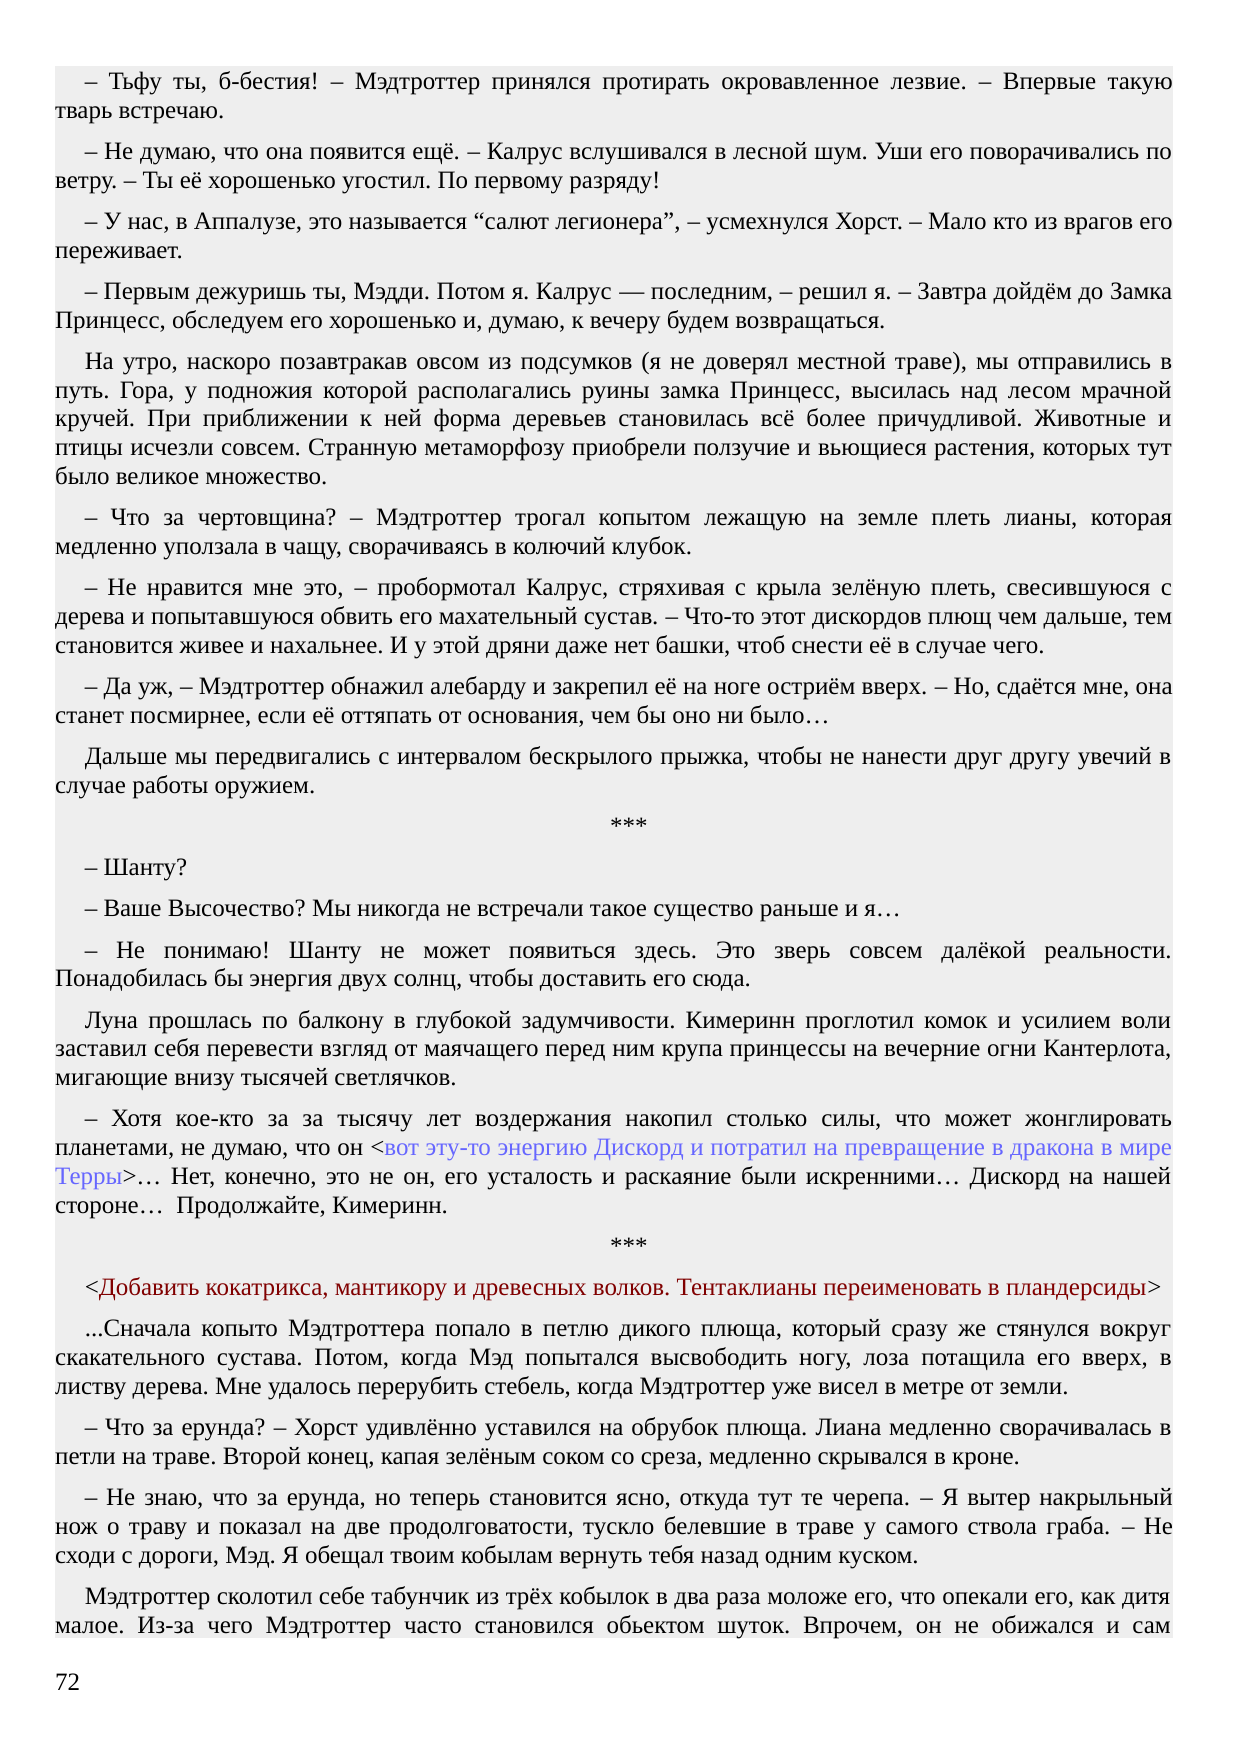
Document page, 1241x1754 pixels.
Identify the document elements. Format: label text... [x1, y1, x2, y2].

text На утро, наскоро позавтракав овсом из подсумков (я не доверял местной траве), мы отправились в путь. Гора, у подножия которой располагались руины замка Принцесс, высилась над лесом мрачной кручей. При приближении к ней форма деревьев становилась всё более причудливой. Животные и птицы исчезли совсем. Странную метаморфозу приобрели ползучие и вьющиеся растения, которых тут было великое множество. [55, 346, 1173, 490]
text <Добавить кокатрикса, мантикору и древесных волков. Тентаклианы переименовать в пландерсиды> [55, 1272, 1173, 1301]
text – Что за ерунда? – Хорст удивлённо уставился на обрубок плюща. Лиана медленно сворачивалась в петли на траве. Второй конец, капая зелёным соком со среза, медленно скрывался в кроне. [55, 1412, 1173, 1470]
text Дальше мы передвигались с интервалом бескрылого прыжка, чтобы не нанести друг другу увечий в случае работы оружием. [55, 741, 1173, 798]
text – Хотя кое-кто за за тысячу лет воздержания накопил столько силы, что может жонглировать планетами, не думаю, что он <вот эту-то энергию Дискорд и потратил на превращение в дракона в мире Терры>… Нет, конечно, это не он, его усталость и раскаяние были искренними… Дискорд на нашей стороне… Продолжайте, Кимеринн. [55, 1103, 1173, 1218]
text – Не нравится мне это, – пробормотал Калрус, стряхивая с крыла зелёную плеть, свесившуюся с дерева и попытавшуюся обвить его махательный сустав. – Что-то этот дискордов плющ чем дальше, тем становится живее и нахальнее. И у этой дряни даже нет башки, чтоб снести её в случае чего. [55, 572, 1173, 658]
text Мэдтроттер сколотил себе табунчик из трёх кобылок в два раза моложе его, что опекали его, как дитя малое. Из-за чего Мэдтроттер часто становился обьектом шуток. Впрочем, он не обижался и сам [55, 1581, 1173, 1638]
text – Не знаю, что за ерунда, но теперь становится ясно, откуда тут те черепа. – Я вытер накрыльный нож о траву и показал на две продолговатости, тускло белевшие в траве у самого ствола граба. – Не сходи с дороги, Мэд. Я обещал твоим кобылам вернуть тебя назад одним куском. [55, 1482, 1173, 1568]
text – Да уж, – Мэдтроттер обнажил алебарду и закрепил её на ноге остриём вверх. – Но, сдаётся мне, она станет посмирнее, если её оттяпать от основания, чем бы оно ни было… [55, 671, 1173, 728]
text *** [55, 811, 1173, 840]
text – Тьфу ты, б-бестия! – Мэдтроттер принялся протирать окровавленное лезвие. – Впервые такую тварь встречаю. [55, 66, 1173, 123]
text Луна прошлась по балкону в глубокой задумчивости. Кимеринн проглотил комок и усилием воли заставил себя перевести взгляд от маячащего перед ним крупа принцессы на вечерние огни Кантерлота, мигающие внизу тысячей светлячков. [55, 1005, 1173, 1091]
text – Что за чертовщина? – Мэдтроттер трогал копытом лежащую на земле плеть лианы, которая медленно уползала в чащу, сворачиваясь в колючий клубок. [55, 502, 1173, 560]
text – Ваше Высочество? Мы никогда не встречали такое существо раньше и я… [55, 893, 1173, 922]
text *** [55, 1231, 1173, 1260]
text – Не думаю, что она появится ещё. – Калрус вслушивался в лесной шум. Уши его поворачивались по ветру. – Ты её хорошенько угостил. По первому разряду! [55, 136, 1173, 193]
text – Шанту? [55, 852, 1173, 881]
text – Первым дежуришь ты, Мэдди. Потом я. Калрус — последним, – решил я. – Завтра дойдём до Замка Принцесс, обследуем его хорошенько и, думаю, к вечеру будем возвращаться. [55, 276, 1173, 333]
text – У нас, в Аппалузе, это называется “салют легионера”, – усмехнулся Хорст. – Мало кто из врагов его переживает. [55, 206, 1173, 263]
text ...Сначала копыто Мэдтроттера попало в петлю дикого плюща, который сразу же стянулся вокруг скакательного сустава. Потом, когда Мэд попытался высвободить ногу, лоза потащила его вверх, в листву дерева. Мне удалось перерубить стебель, когда Мэдтроттер уже висел в метре от земли. [55, 1313, 1173, 1400]
text – Не понимаю! Шанту не может появиться здесь. Это зверь совсем далёкой реальности. Понадобилась бы энергия двух солнц, чтобы доставить его сюда. [55, 935, 1173, 992]
